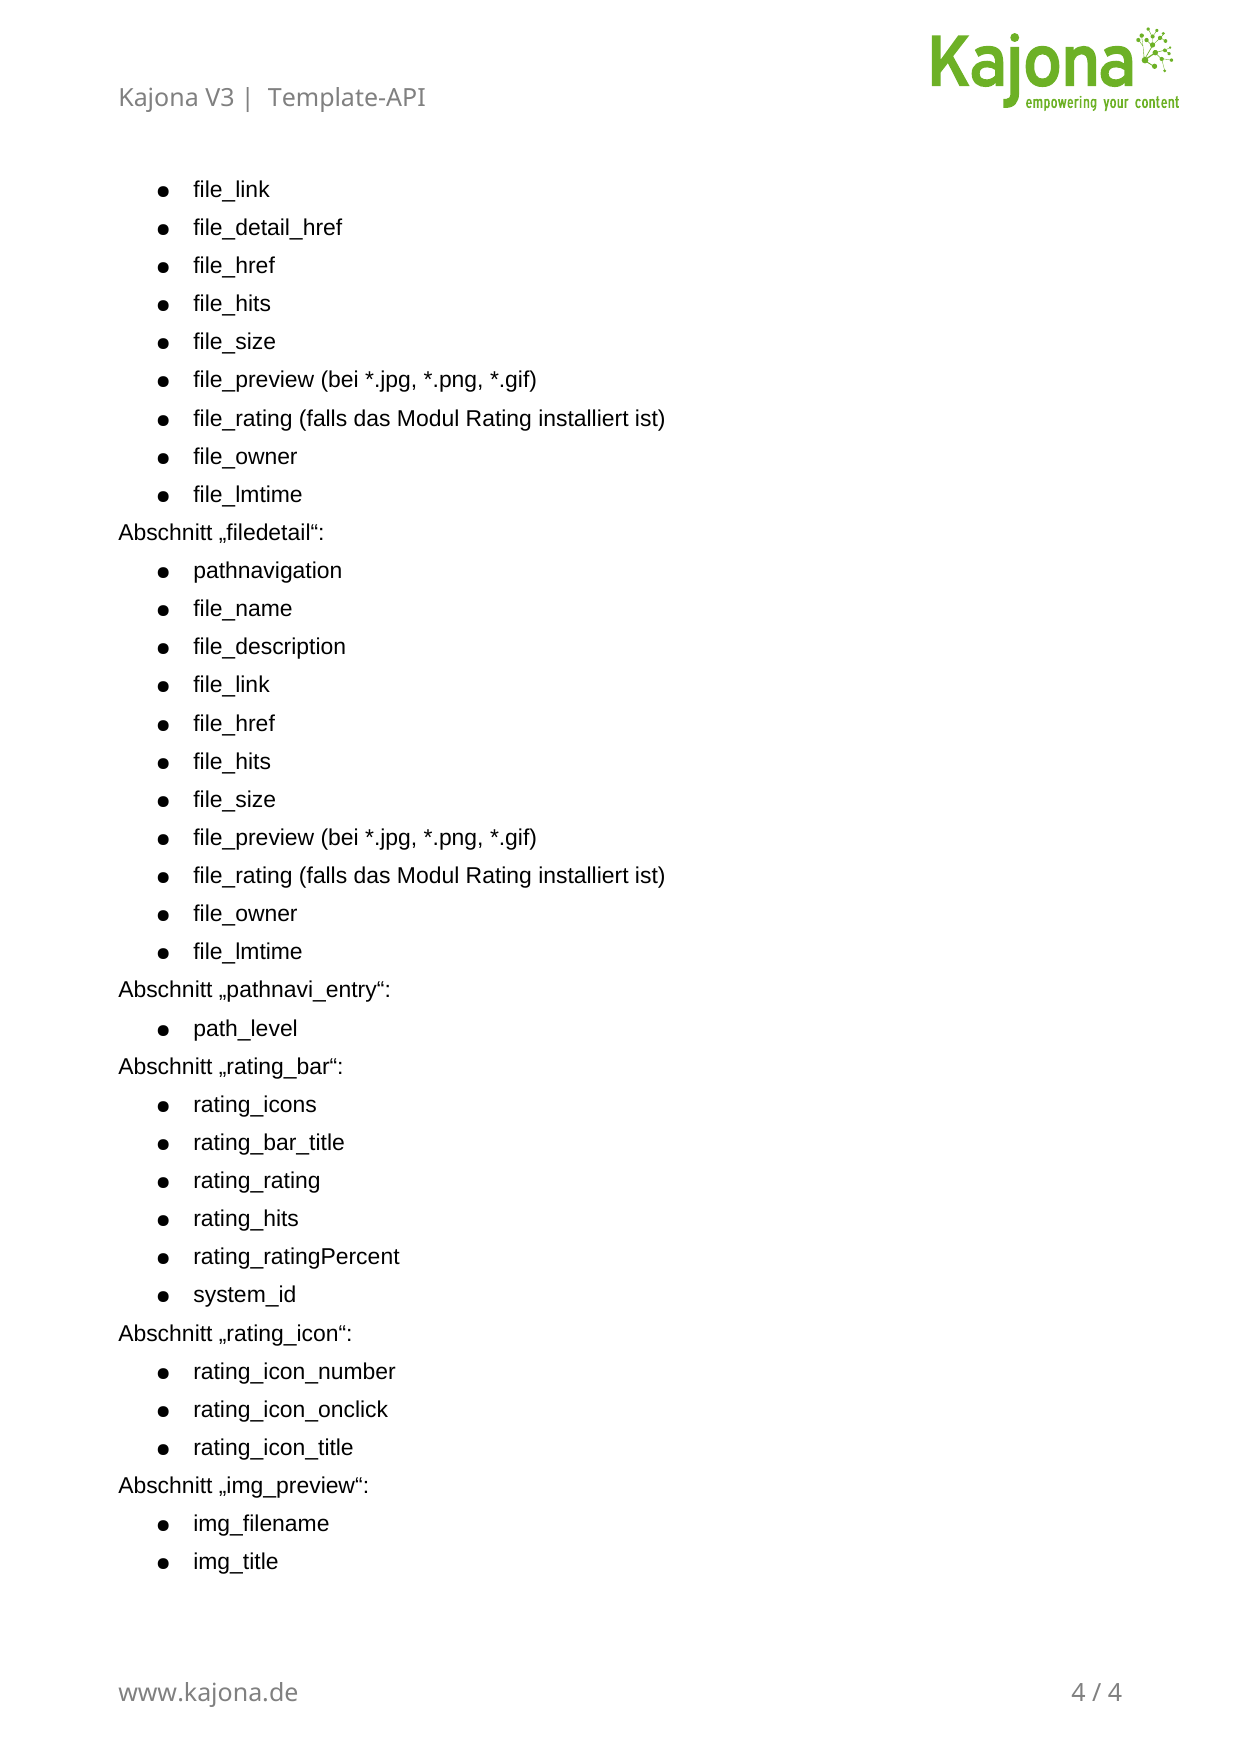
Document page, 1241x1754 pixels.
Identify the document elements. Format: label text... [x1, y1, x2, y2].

list file_link [156, 672, 1122, 698]
list rating_icon_onclick [156, 1397, 1122, 1422]
list file_lmtime [156, 482, 1122, 507]
list img_title [156, 1549, 1122, 1575]
text Abschnitt „img_preview“: [118, 1473, 1122, 1498]
list file_size [156, 329, 1122, 355]
list file_href [156, 710, 1122, 736]
list system_id [156, 1282, 1122, 1308]
list file_rating (falls das Modul Rating installiert ist) [156, 405, 1122, 431]
list file_rating (falls das Modul Rating installiert ist) [156, 863, 1122, 888]
list path_level [156, 1015, 1122, 1041]
list img_filename [156, 1511, 1122, 1537]
list file_detail_href [156, 215, 1122, 240]
list rating_hits [156, 1206, 1122, 1232]
text Abschnitt „rating_bar“: [118, 1053, 1122, 1079]
text Abschnitt „filedetail“: [118, 520, 1122, 545]
list file_name [156, 596, 1122, 622]
text Abschnitt „pathnavi_entry“: [118, 977, 1122, 1003]
list file_preview (bei *.jpg, *.png, *.gif) [156, 825, 1122, 850]
list file_size [156, 787, 1122, 812]
list file_owner [156, 443, 1122, 469]
list rating_icon_title [156, 1435, 1122, 1460]
list rating_rating [156, 1168, 1122, 1193]
list rating_ratingPercent [156, 1244, 1122, 1270]
list file_link [156, 177, 1122, 202]
list rating_icons [156, 1092, 1122, 1117]
list file_preview (bei *.jpg, *.png, *.gif) [156, 367, 1122, 393]
list file_href [156, 253, 1122, 278]
list file_hits [156, 748, 1122, 774]
list rating_bar_title [156, 1130, 1122, 1155]
list file_description [156, 634, 1122, 660]
list file_lmtime [156, 939, 1122, 965]
list file_hits [156, 291, 1122, 317]
text Abschnitt „rating_icon“: [118, 1320, 1122, 1346]
list rating_icon_number [156, 1358, 1122, 1384]
list pathnavigation [156, 558, 1122, 583]
list file_owner [156, 901, 1122, 927]
